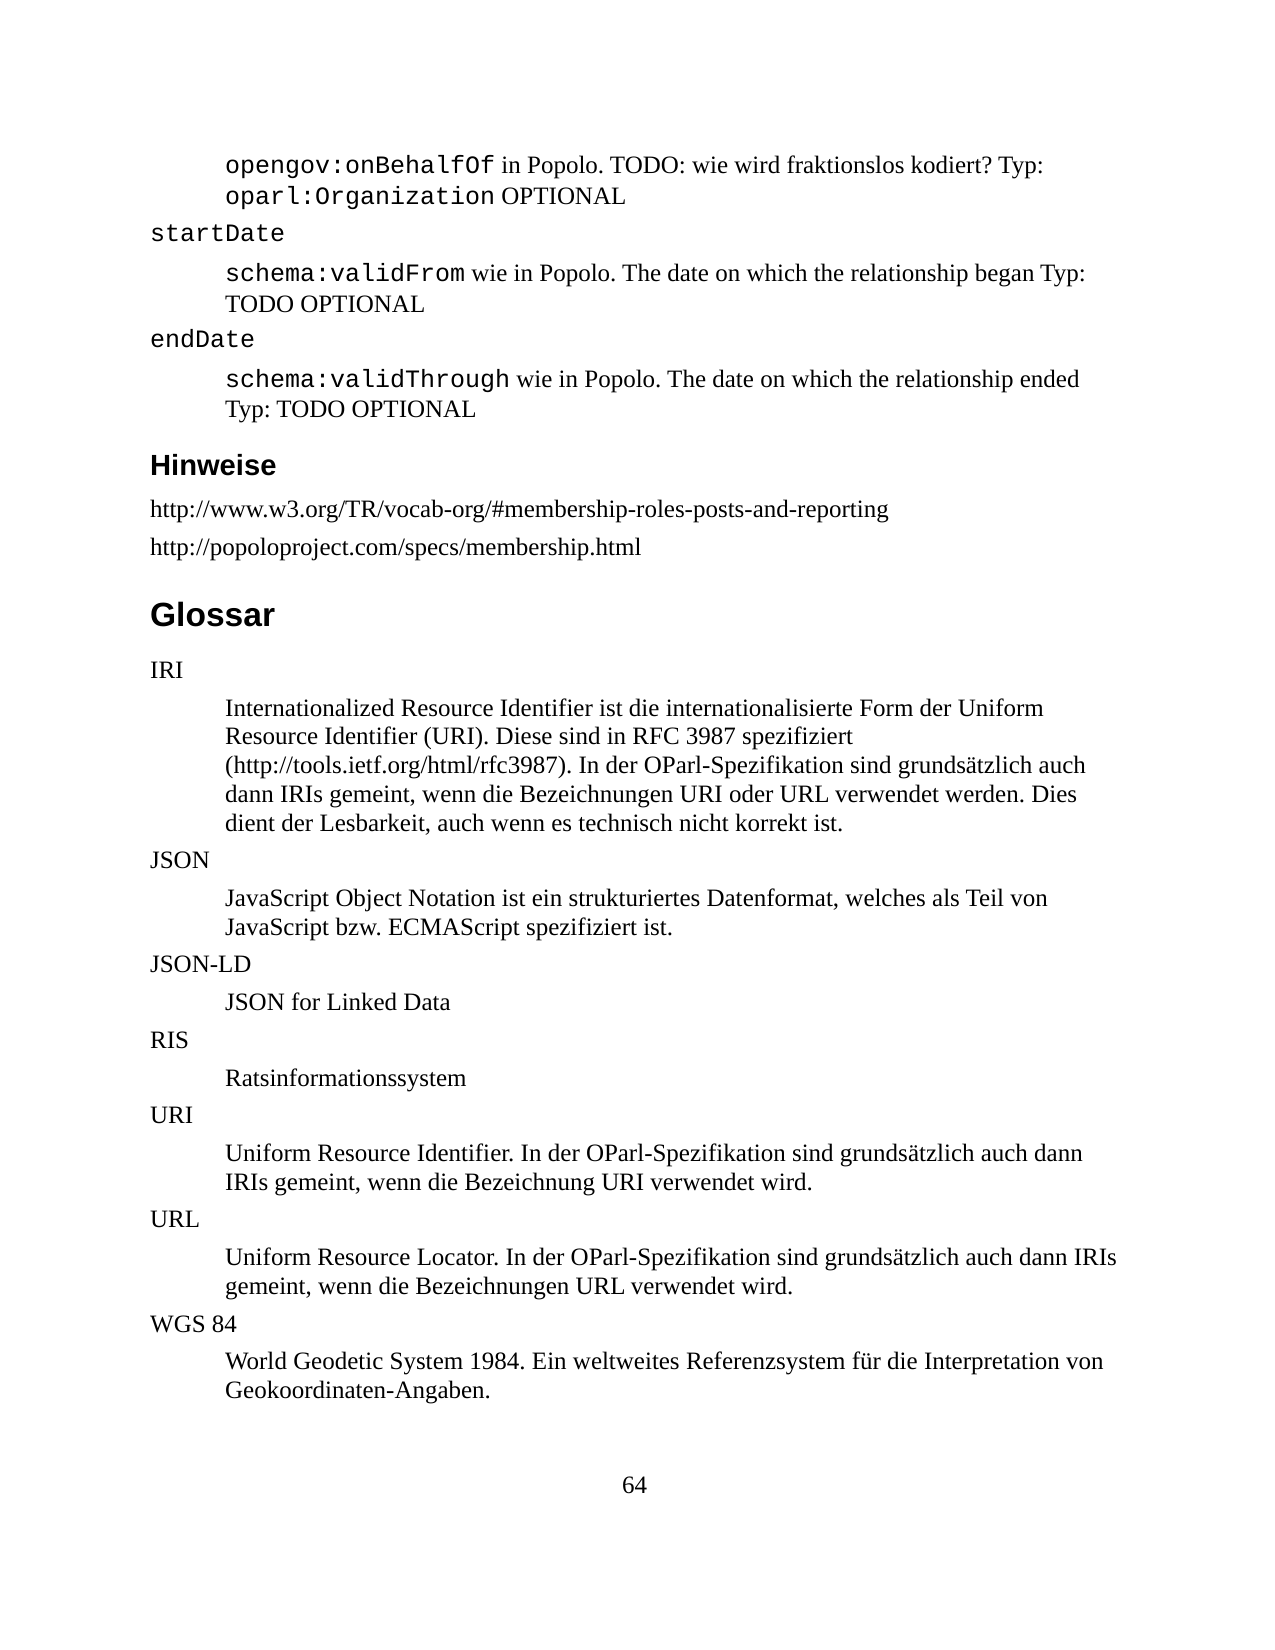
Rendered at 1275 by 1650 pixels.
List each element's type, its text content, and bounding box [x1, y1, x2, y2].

text JavaScript Object Notation ist ein strukturiertes Datenformat, welches als Teil von JavaScript bzw. ECMAScript spezifiziert ist. [225, 883, 1125, 941]
text JSON-LD [150, 949, 1125, 978]
text Uniform Resource Locator. In der OParl-Spezifikation sind grundsätzlich auch dann IRIs gemeint, wenn die Bezeichnungen URL verwendet wird. [225, 1242, 1125, 1300]
text JSON [150, 845, 1125, 874]
text startDate [150, 221, 1125, 249]
text Uniform Resource Identifier. In der OParl-Spezifikation sind grundsätzlich auch dann IRIs gemeint, wenn die Bezeichnung URI verwendet wird. [225, 1138, 1125, 1196]
text URL [150, 1204, 1125, 1233]
text schema:validThrough wie in Popolo. The date on which the relationship ended Typ: TODO OPTIONAL [225, 364, 1125, 423]
subtitle Glossar [150, 595, 1125, 633]
text http://www.w3.org/TR/vocab-org/#membership-roles-posts-and-reporting [150, 494, 1125, 523]
text RIS [150, 1025, 1125, 1054]
text World Geodetic System 1984. Ein weltweites Referenzsystem für die Interpretation von Geokoordinaten-Angaben. [225, 1346, 1125, 1404]
text IRI [150, 655, 1125, 684]
text Internationalized Resource Identifier ist die internationalisierte Form der Uniform Resource Identifier (URI). Diese sind in RFC 3987 spezifiziert (http://tools.ietf.org/html/rfc3987). In der OParl-Spezifikation sind grundsätzlich auch dann IRIs gemeint, wenn die Bezeichnungen URI oder URL verwendet werden. Dies dient der Lesbarkeit, auch wenn es technisch nicht korrekt ist. [225, 693, 1125, 836]
text http://popoloproject.com/specs/membership.html [150, 532, 1125, 561]
text WGS 84 [150, 1309, 1125, 1337]
text Ratsinformationssystem [225, 1063, 1125, 1091]
text schema:validFrom wie in Popolo. The date on which the relationship began Typ: TODO OPTIONAL [225, 258, 1125, 317]
text JSON for Linked Data [225, 987, 1125, 1016]
text endDate [150, 326, 1125, 355]
subtitle Hinweise [150, 448, 1125, 482]
text URI [150, 1100, 1125, 1129]
text opengov:onBehalfOf in Popolo. TODO: wie wird fraktionslos kodiert? Typ: oparl:Organization OPTIONAL [225, 150, 1125, 212]
